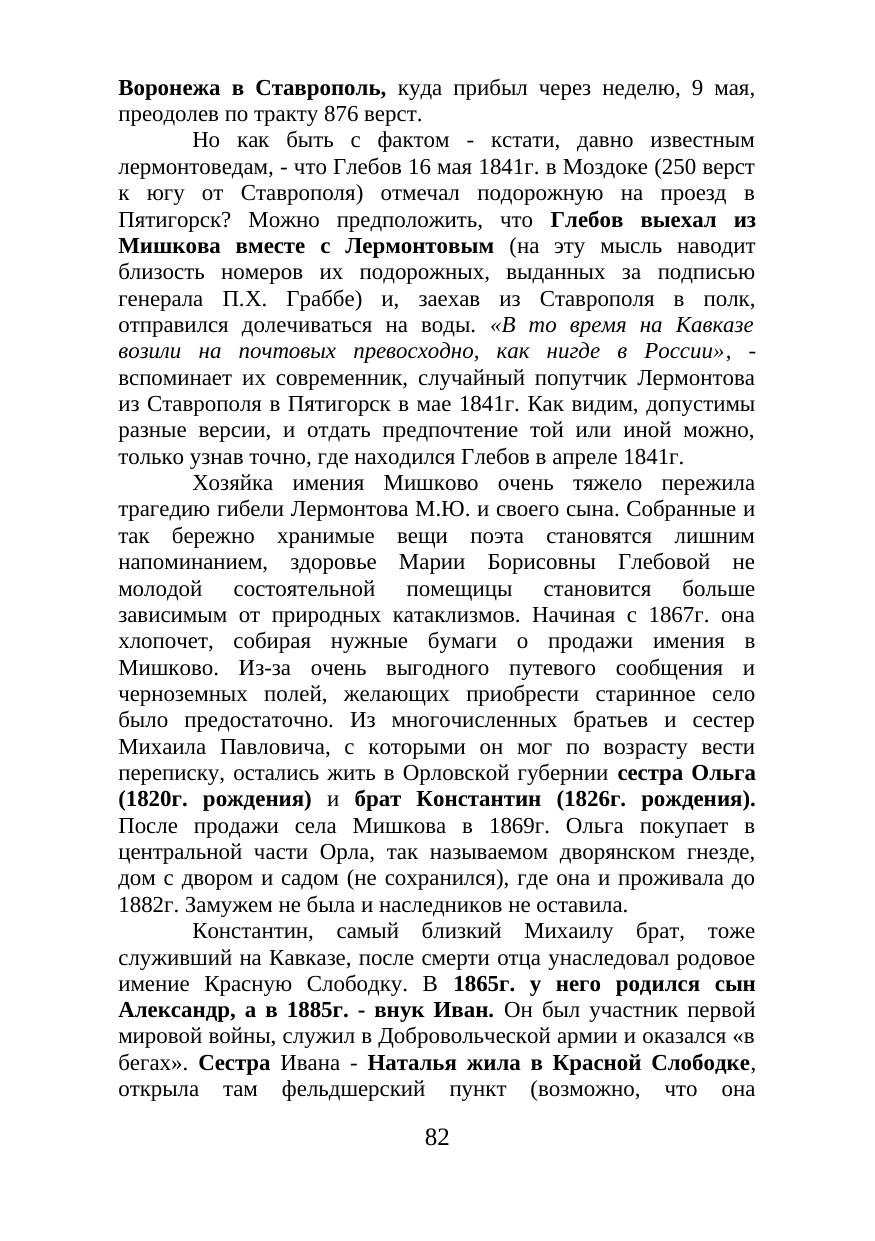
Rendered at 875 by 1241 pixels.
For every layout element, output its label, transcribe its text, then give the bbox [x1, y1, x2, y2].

text Константин, самый близкий Михаилу брат, тоже служивший на Кавказе, после смерти отца унаследовал родовое имение Красную Слободку. В 1865г. у него родился сын Александр, а в 1885г. - внук Иван. Он был участник первой мировой войны, служил в Добровольческой армии и оказался «в бегах». Сестра Ивана - Наталья жила в Красной Слободке, открыла там фельдшерский пункт (возможно, что она [118, 917, 756, 1102]
text Воронежа в Ставрополь, куда прибыл через неделю, 9 мая, преодолев по тракту 876 верст. [118, 74, 756, 127]
text Но как быть с фактом - кстати, давно известным лермонтоведам, - что Глебов 16 мая 1841г. в Моздоке (250 верст к югу от Ставрополя) отмечал подорожную на проезд в Пятигорск? Можно предположить, что Глебов выехал из Мишкова вместе с Лермонтовым (на эту мысль наводит близость номеров их подорожных, выданных за подписью генерала П.X. Граббе) и, заехав из Ставрополя в полк, отправился долечиваться на воды. «В то время на Кавказе возили на почтовых превосходно, как нигде в России», - вспоминает их современник, случайный попутчик Лермонтова из Ставрополя в Пятигорск в мае 1841г. Как видим, допустимы разные версии, и отдать предпочтение той или иной можно, только узнав точно, где находился Глебов в апреле 1841г. [118, 127, 756, 469]
text Хозяйка имения Мишково очень тяжело пережила трагедию гибели Лермонтова М.Ю. и своего сына. Собранные и так бережно хранимые вещи поэта становятся лишним напоминанием, здоровье Марии Борисовны Глебовой не молодой состоятельной помещицы становится больше зависимым от природных катаклизмов. Начиная с 1867г. она хлопочет, собирая нужные бумаги о продажи имения в Мишково. Из-за очень выгодного путевого сообщения и черноземных полей, желающих приобрести старинное село было предостаточно. Из многочисленных братьев и сестер Михаила Павловича, с которыми он мог по возрасту вести переписку, остались жить в Орловской губернии сестра Ольга (1820г. рождения) и брат Константин (1826г. рождения). После продажи села Мишкова в 1869г. Ольга покупает в центральной части Орла, так называемом дворянском гнезде, дом с двором и садом (не сохранился), где она и проживала до 1882г. Замужем не была и наследников не оставила. [118, 469, 756, 917]
